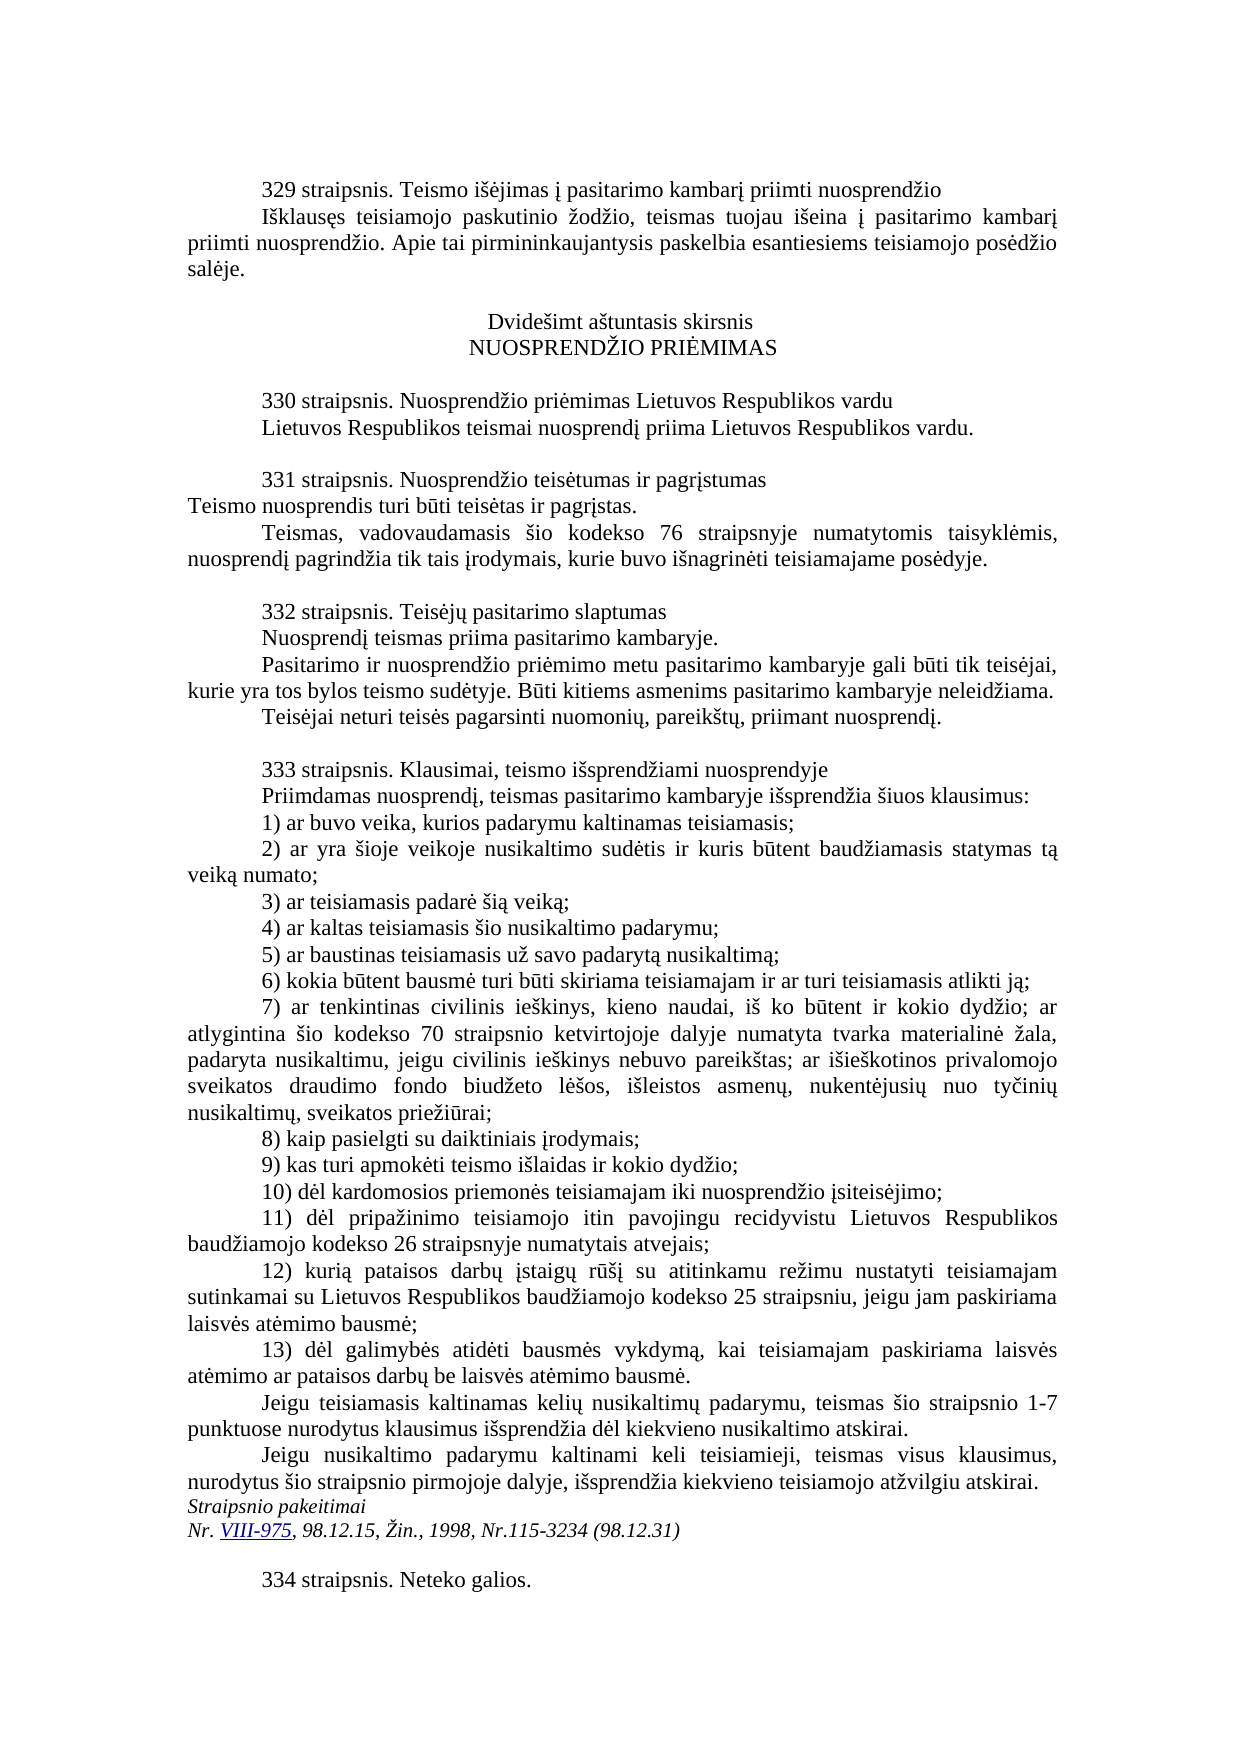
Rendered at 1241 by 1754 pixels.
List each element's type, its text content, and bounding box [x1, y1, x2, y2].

text Pasitarimo ir nuosprendžio priėmimo metu pasitarimo kambaryje gali būti tik teisėjai, kurie yra tos bylos teismo sudėtyje. Būti kitiems asmenims pasitarimo kambaryje neleidžiama. [187, 651, 1059, 703]
text 334 straipsnis. Neteko galios. [187, 1566, 1059, 1593]
text 11) dėl pripažinimo teisiamojo itin pavojingu recidyvistu Lietuvos Respublikos baudžiamojo kodekso 26 straipsnyje numatytais atvejais; [187, 1204, 1059, 1257]
text Išklausęs teisiamojo paskutinio žodžio, teismas tuojau išeina į pasitarimo kambarį priimti nuosprendžio. Apie tai pirmininkaujantysis paskelbia esantiesiems teisiamojo posėdžio salėje. [187, 203, 1059, 282]
text 330 straipsnis. Nuosprendžio priėmimas Lietuvos Respublikos vardu [187, 387, 1059, 413]
text Teismas, vadovaudamasis šio kodekso 76 straipsnyje numatytomis taisyklėmis, nuosprendį pagrindžia tik tais įrodymais, kurie buvo išnagrinėti teisiamajame posėdyje. [187, 519, 1059, 572]
text Teisėjai neturi teisės pagarsinti nuomonių, pareikštų, priimant nuosprendį. [187, 703, 1059, 730]
text Priimdamas nuosprendį, teismas pasitarimo kambaryje išsprendžia šiuos klausimus: [187, 782, 1059, 809]
text 1) ar buvo veika, kurios padarymu kaltinamas teisiamasis; [187, 809, 1059, 835]
text Straipsnio pakeitimai [187, 1494, 1059, 1518]
text 8) kaip pasielgti su daiktiniais įrodymais; [187, 1125, 1059, 1151]
text 331 straipsnis. Nuosprendžio teisėtumas ir pagrįstumas [187, 466, 1059, 493]
text Dvidešimt aštuntasis skirsnis [187, 308, 1059, 334]
text NUOSPRENDŽIO PRIĖMIMAS [187, 334, 1059, 361]
text 2) ar yra šioje veikoje nusikaltimo sudėtis ir kuris būtent baudžiamasis statymas tą veiką numato; [187, 835, 1059, 888]
text Teismo nuosprendis turi būti teisėtas ir pagrįstas. [187, 493, 1059, 519]
text 333 straipsnis. Klausimai, teismo išsprendžiami nuosprendyje [187, 756, 1059, 782]
text Nr. VIII-975, 98.12.15, Žin., 1998, Nr.115-3234 (98.12.31) [187, 1518, 1059, 1542]
text 6) kokia būtent bausmė turi būti skiriama teisiamajam ir ar turi teisiamasis atlikti ją; [187, 967, 1059, 993]
text 10) dėl kardomosios priemonės teisiamajam iki nuosprendžio įsiteisėjimo; [187, 1178, 1059, 1204]
text 7) ar tenkintinas civilinis ieškinys, kieno naudai, iš ko būtent ir kokio dydžio; ar atlygintina šio kodekso 70 straipsnio ketvirtojoje dalyje numatyta tvarka materialinė žala, padaryta nusikaltimu, jeigu civilinis ieškinys nebuvo pareikštas; ar išieškotinos privalomojo sveikatos draudimo fondo biudžeto lėšos, išleistos asmenų, nukentėjusių nuo tyčinių nusikaltimų, sveikatos priežiūrai; [187, 993, 1059, 1125]
text 3) ar teisiamasis padarė šią veiką; [187, 888, 1059, 914]
text 13) dėl galimybės atidėti bausmės vykdymą, kai teisiamajam paskiriama laisvės atėmimo ar pataisos darbų be laisvės atėmimo bausmė. [187, 1336, 1059, 1389]
text 5) ar baustinas teisiamasis už savo padarytą nusikaltimą; [187, 941, 1059, 967]
text Jeigu nusikaltimo padarymu kaltinami keli teisiamieji, teismas visus klausimus, nurodytus šio straipsnio pirmojoje dalyje, išsprendžia kiekvieno teisiamojo atžvilgiu atskirai. [187, 1441, 1059, 1494]
text Nuosprendį teismas priima pasitarimo kambaryje. [187, 624, 1059, 651]
text 12) kurią pataisos darbų įstaigų rūšį su atitinkamu režimu nustatyti teisiamajam sutinkamai su Lietuvos Respublikos baudžiamojo kodekso 25 straipsniu, jeigu jam paskiriama laisvės atėmimo bausmė; [187, 1257, 1059, 1336]
text 4) ar kaltas teisiamasis šio nusikaltimo padarymu; [187, 914, 1059, 941]
text 332 straipsnis. Teisėjų pasitarimo slaptumas [187, 598, 1059, 624]
text Lietuvos Respublikos teismai nuosprendį priima Lietuvos Respublikos vardu. [187, 413, 1059, 440]
text 329 straipsnis. Teismo išėjimas į pasitarimo kambarį priimti nuosprendžio [187, 176, 1059, 203]
text Jeigu teisiamasis kaltinamas kelių nusikaltimų padarymu, teismas šio straipsnio 1-7 punktuose nurodytus klausimus išsprendžia dėl kiekvieno nusikaltimo atskirai. [187, 1389, 1059, 1441]
text 9) kas turi apmokėti teismo išlaidas ir kokio dydžio; [187, 1151, 1059, 1178]
